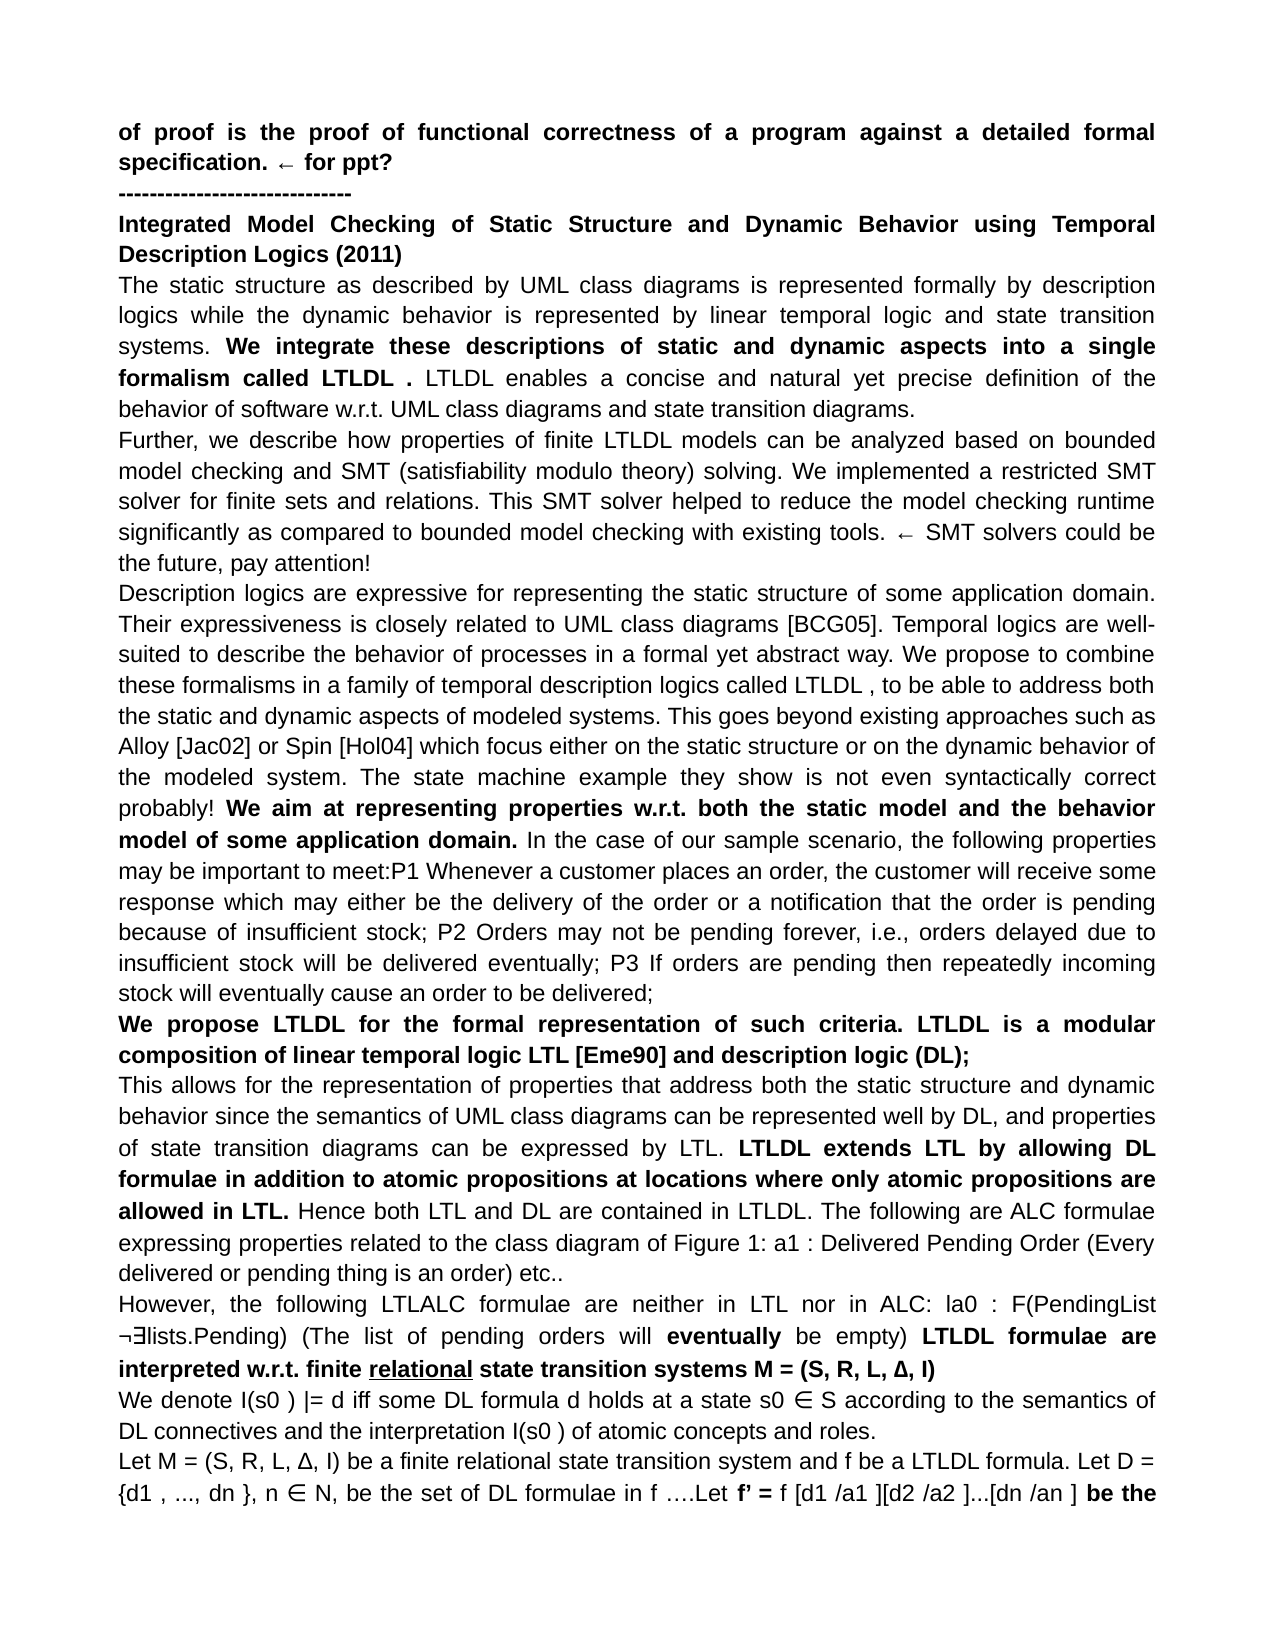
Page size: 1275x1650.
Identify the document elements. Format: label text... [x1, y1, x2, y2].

text Further, we describe how properties of finite LTLDL models can be analyzed based on bounded model checking and SMT (satisfiability modulo theory) solving. We implemented a restricted SMT solver for finite sets and relations. This SMT solver helped to reduce the model checking runtime significantly as compared to bounded model checking with existing tools. ← SMT solvers could be the future, pay attention! [118, 426, 1157, 576]
text However, the following LTLALC formulae are neither in LTL nor in ALC: la0 : F(PendingList ¬∃lists.Pending) (The list of pending orders will eventually be empty) LTLDL formulae are interpreted w.r.t. finite relational state transition systems M = (S, R, L, ∆, I) [118, 1290, 1157, 1382]
text of proof is the proof of functional correctness of a program against a detailed formal specification. ← for ppt? [118, 118, 1157, 176]
text Description logics are expressive for representing the static structure of some application domain. Their expressiveness is closely related to UML class diagrams [BCG05]. Temporal logics are well-suited to describe the behavior of processes in a formal yet abstract way. We propose to combine these formalisms in a family of temporal description logics called LTLDL , to be able to address both the static and dynamic aspects of modeled systems. This goes beyond existing approaches such as Alloy [Jac02] or Spin [Hol04] which focus either on the static structure or on the dynamic behavior of the modeled system. The state machine example they show is not even syntactically correct probably! We aim at representing properties w.r.t. both the static model and the behavior model of some application domain. In the case of our sample scenario, the following properties may be important to meet:P1 Whenever a customer places an order, the customer will receive some response which may either be the delivery of the order or a notification that the order is pending because of insufficient stock; P2 Orders may not be pending forever, i.e., orders delayed due to insufficient stock will be delivered eventually; P3 If orders are pending then repeatedly incoming stock will eventually cause an order to be delivered; [118, 579, 1157, 1007]
text The static structure as described by UML class diagrams is represented formally by description logics while the dynamic behavior is represented by linear temporal logic and state transition systems. We integrate these descriptions of static and dynamic aspects into a single formalism called LTLDL . LTLDL enables a concise and natural yet precise definition of the behavior of software w.r.t. UML class diagrams and state transition diagrams. [118, 271, 1157, 423]
text We denote I(s0 ) |= d iff some DL formula d holds at a state s0 ∈ S according to the semantics of DL connectives and the interpretation I(s0 ) of atomic concepts and roles. [118, 1386, 1157, 1444]
text This allows for the representation of properties that address both the static structure and dynamic behavior since the semantics of UML class diagrams can be represented well by DL, and properties of state transition diagrams can be expressed by LTL. LTLDL extends LTL by allowing DL formulae in addition to atomic propositions at locations where only atomic propositions are allowed in LTL. Hence both LTL and DL are contained in LTLDL. The following are ALC formulae expressing properties related to the class diagram of Figure 1: a1 : Delivered Pending Order (Every delivered or pending thing is an order) etc.. [118, 1072, 1157, 1286]
text We propose LTLDL for the formal representation of such criteria. LTLDL is a modular composition of linear temporal logic LTL [Eme90] and description logic (DL); [118, 1010, 1157, 1068]
text Let M = (S, R, L, ∆, I) be a finite relational state transition system and f be a LTLDL formula. Let D = {d1 , ..., dn }, n ∈ N, be the set of DL formulae in f ….Let f’ = f [d1 /a1 ][d2 /a2 ]...[dn /an ] be the [118, 1448, 1157, 1507]
text Integrated Model Checking of Static Structure and Dynamic Behavior using Temporal Description Logics (2011) [118, 210, 1157, 267]
text ------------------------------ [118, 179, 1157, 206]
